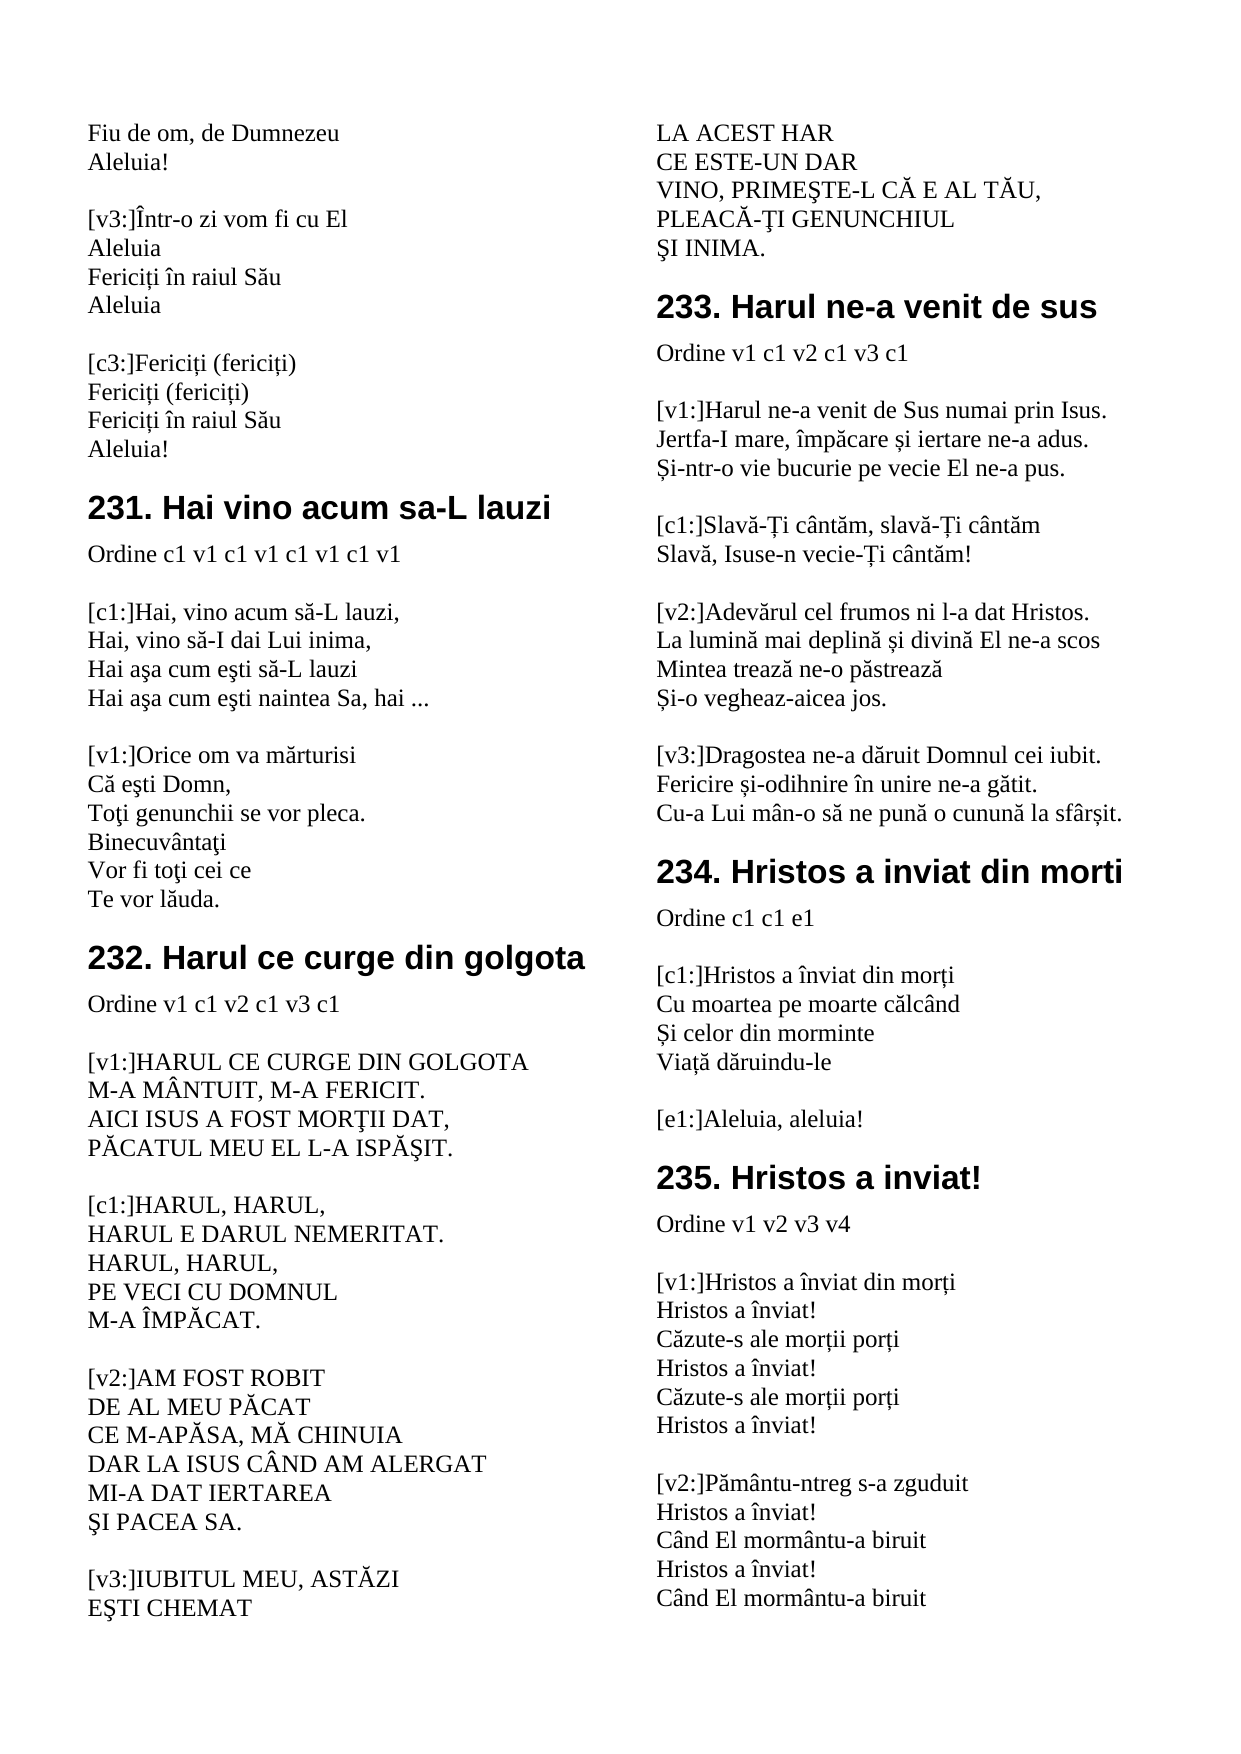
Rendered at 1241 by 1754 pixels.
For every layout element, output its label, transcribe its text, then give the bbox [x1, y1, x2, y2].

subtitle 234. Hristos a inviat din morti [656, 852, 1166, 890]
text Ordine v1 c1 v2 c1 v3 c1 [v1:]HARUL CE CURGE DIN GOLGOTA M-A MÂNTUIT, M-A FERICIT. AICI ISUS A FOST MORŢII DAT, PĂCATUL MEU EL L-A ISPĂŞIT. [c1:]HARUL, HARUL, HARUL E DARUL NEMERITAT. HARUL, HARUL, PE VECI CU DOMNUL M-A ÎMPĂCAT. [v2:]AM FOST ROBIT DE AL MEU PĂCAT CE M-APĂSA, MĂ CHINUIA DAR LA ISUS CÂND AM ALERGAT MI-A DAT IERTAREA ŞI PACEA SA. [v3:]IUBITUL MEU, ASTĂZI EŞTI CHEMAT [87, 989, 597, 1622]
text Ordine c1 v1 c1 v1 c1 v1 c1 v1 [c1:]Hai, vino acum să-L lauzi, Hai, vino să-I dai Lui inima, Hai aşa cum eşti să-L lauzi Hai aşa cum eşti naintea Sa, hai ... [v1:]Orice om va mărturisi Că eşti Domn, Toţi genunchii se vor pleca. Binecuvântaţi Vor fi toţi cei ce Te vor lăuda. [87, 539, 597, 913]
text LA ACEST HAR CE ESTE-UN DAR VINO, PRIMEŞTE-L CĂ E AL TĂU, PLEACĂ-ŢI GENUNCHIUL ŞI INIMA. [656, 118, 1166, 262]
subtitle 235. Hristos a inviat! [656, 1158, 1166, 1197]
text Fiu de om, de Dumnezeu Aleluia! [v3:]Într-o zi vom fi cu El Aleluia Fericiți în raiul Său Aleluia [c3:]Fericiți (fericiți) Fericiți (fericiți) Fericiți în raiul Său Aleluia! [87, 118, 597, 463]
subtitle 233. Harul ne-a venit de sus [656, 287, 1166, 326]
text Ordine c1 c1 e1 [c1:]Hristos a înviat din morți Cu moartea pe moarte călcând Și celor din morminte Viață dăruindu-le [e1:]Aleluia, aleluia! [656, 903, 1166, 1133]
subtitle 231. Hai vino acum sa-L lauzi [87, 488, 597, 527]
subtitle 232. Harul ce curge din golgota [87, 938, 597, 977]
text Ordine v1 v2 v3 v4 [v1:]Hristos a înviat din morți Hristos a înviat! Căzute-s ale morții porți Hristos a înviat! Căzute-s ale morții porți Hristos a înviat! [v2:]Pământu-ntreg s-a zguduit Hristos a înviat! Când El mormântu-a biruit Hristos a înviat! Când El mormântu-a biruit [656, 1209, 1166, 1612]
text Ordine v1 c1 v2 c1 v3 c1 [v1:]Harul ne-a venit de Sus numai prin Isus. Jertfa-I mare, împăcare și iertare ne-a adus. Și-ntr-o vie bucurie pe vecie El ne-a pus. [c1:]Slavă-Ți cântăm, slavă-Ți cântăm Slavă, Isuse-n vecie-Ți cântăm! [v2:]Adevărul cel frumos ni l-a dat Hristos. La lumină mai deplină și divină El ne-a scos Mintea trează ne-o păstrează Și-o vegheaz-aicea jos. [v3:]Dragostea ne-a dăruit Domnul cei iubit. Fericire și-odihnire în unire ne-a gătit. Cu-a Lui mân-o să ne pună o cunună la sfârșit. [656, 338, 1166, 827]
